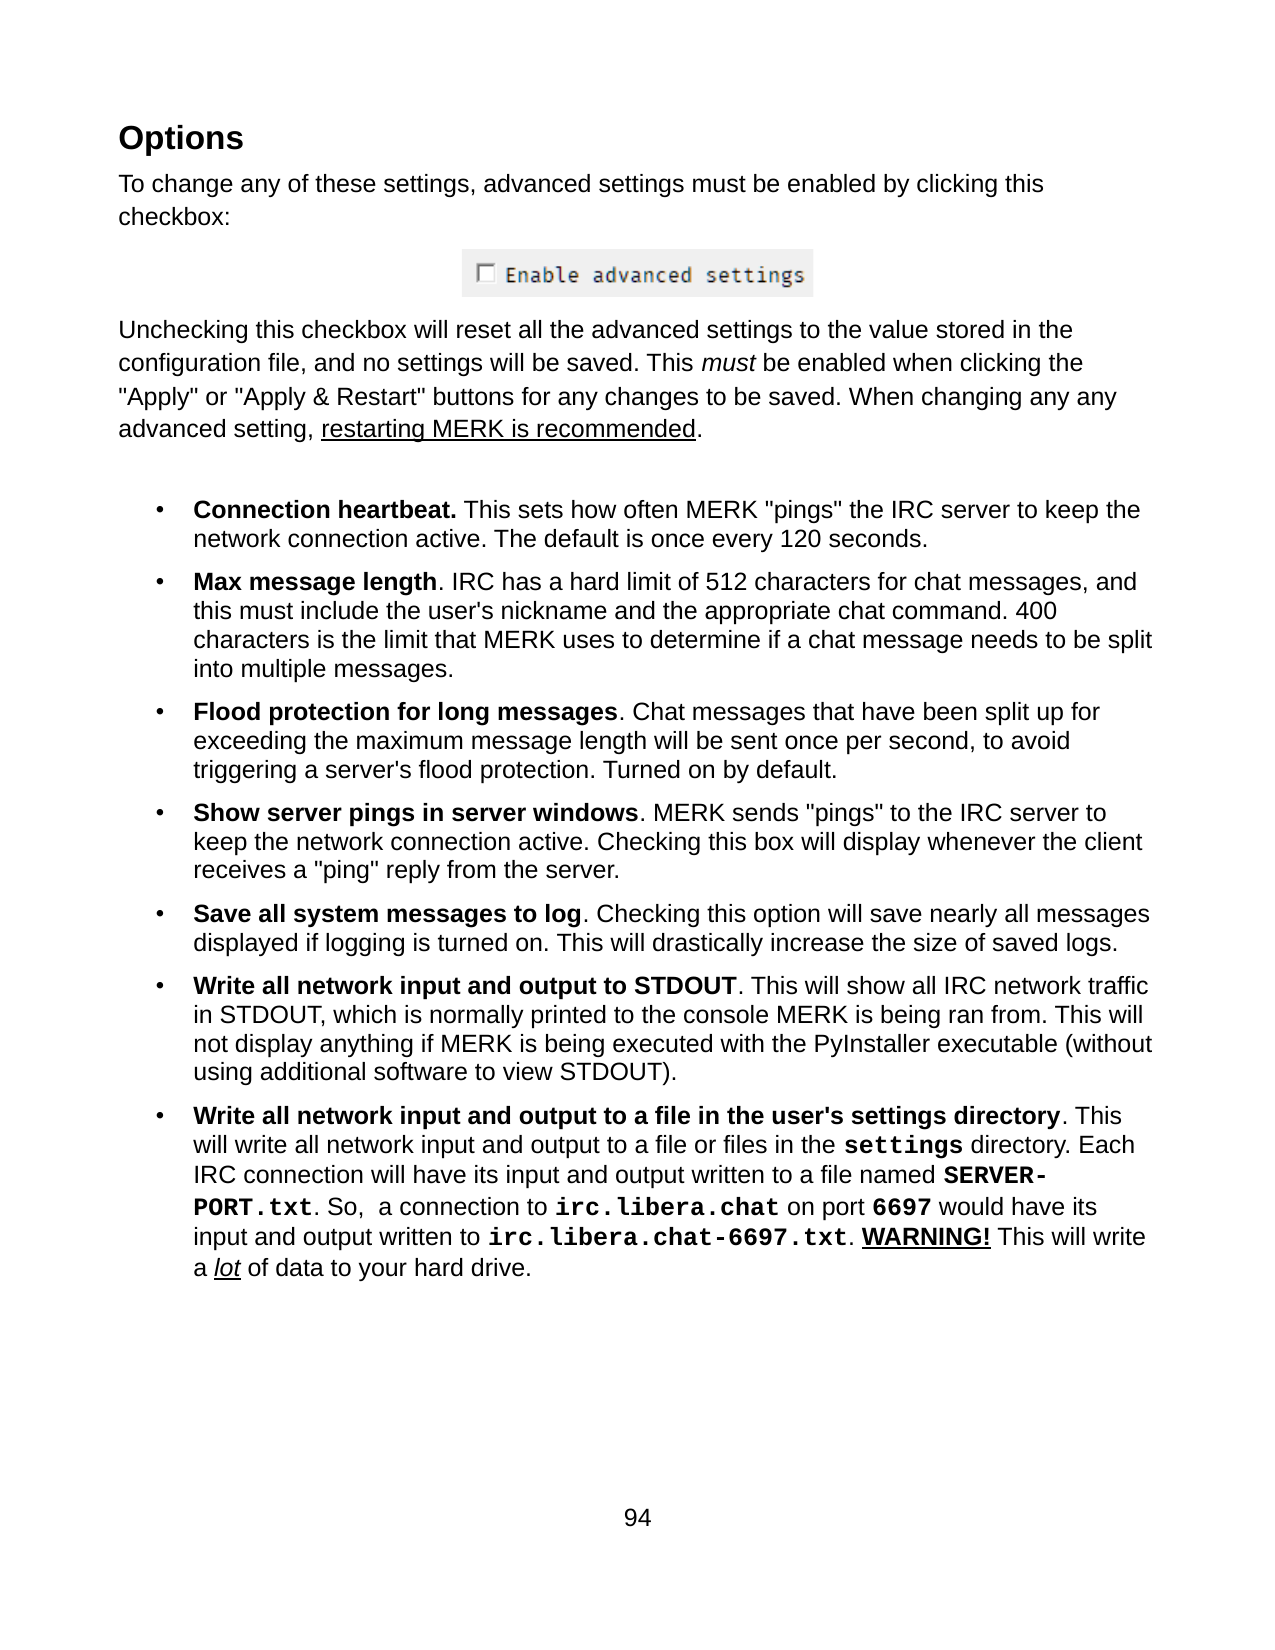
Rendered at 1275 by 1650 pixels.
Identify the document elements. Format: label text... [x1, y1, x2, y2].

text Unchecking this checkbox will reset all the advanced settings to the value stored in the configuration file, and no settings will be saved. This must be enabled when clicking the "Apply" or "Apply & Restart" buttons for any changes to be saved. When changing any any advanced setting, restarting MERK is recommended. [118, 315, 1157, 476]
subtitle Options [118, 118, 1157, 157]
list Write all network input and output to a file in the user's settings directory. This will write all network input and output to a file or files in the settings directory. Each IRC connection will have its input and output written to a file named SERVER-PORT.txt. So, a connection to irc.libera.chat on port 6697 would have its input and output written to irc.libera.chat-6697.txt. WARNING! This will write a lot of data to your hard drive. [156, 1101, 1157, 1282]
picture [461, 249, 814, 297]
list Connection heartbeat. This sets how often MERK "pings" the IRC server to keep the network connection active. The default is once every 120 seconds. [156, 495, 1157, 553]
list Max message length. IRC has a hard limit of 512 characters for chat messages, and this must include the user's nickname and the appropriate chat command. 400 characters is the limit that MERK uses to determine if a chat message needs to be split into multiple messages. [156, 567, 1157, 682]
list Show server pings in server windows. MERK sends "pings" to the IRC server to keep the network connection active. Checking this box will display whenever the client receives a "ping" reply from the server. [156, 798, 1157, 884]
list Save all system messages to log. Checking this option will save nearly all messages displayed if logging is turned on. This will drastically increase the size of saved logs. [156, 899, 1157, 956]
text To change any of these settings, advanced settings must be enabled by clicking this checkbox: [118, 169, 1157, 231]
list Flood protection for long messages. Chat messages that have been split up for exceeding the maximum message length will be sent once per second, to avoid triggering a server's flood protection. Turned on by default. [156, 697, 1157, 783]
list Write all network input and output to STDOUT. This will show all IRC network traffic in STDOUT, which is normally printed to the console MERK is being ran from. This will not display anything if MERK is being executed with the PyInstaller executable (without using additional software to view STDOUT). [156, 971, 1157, 1086]
